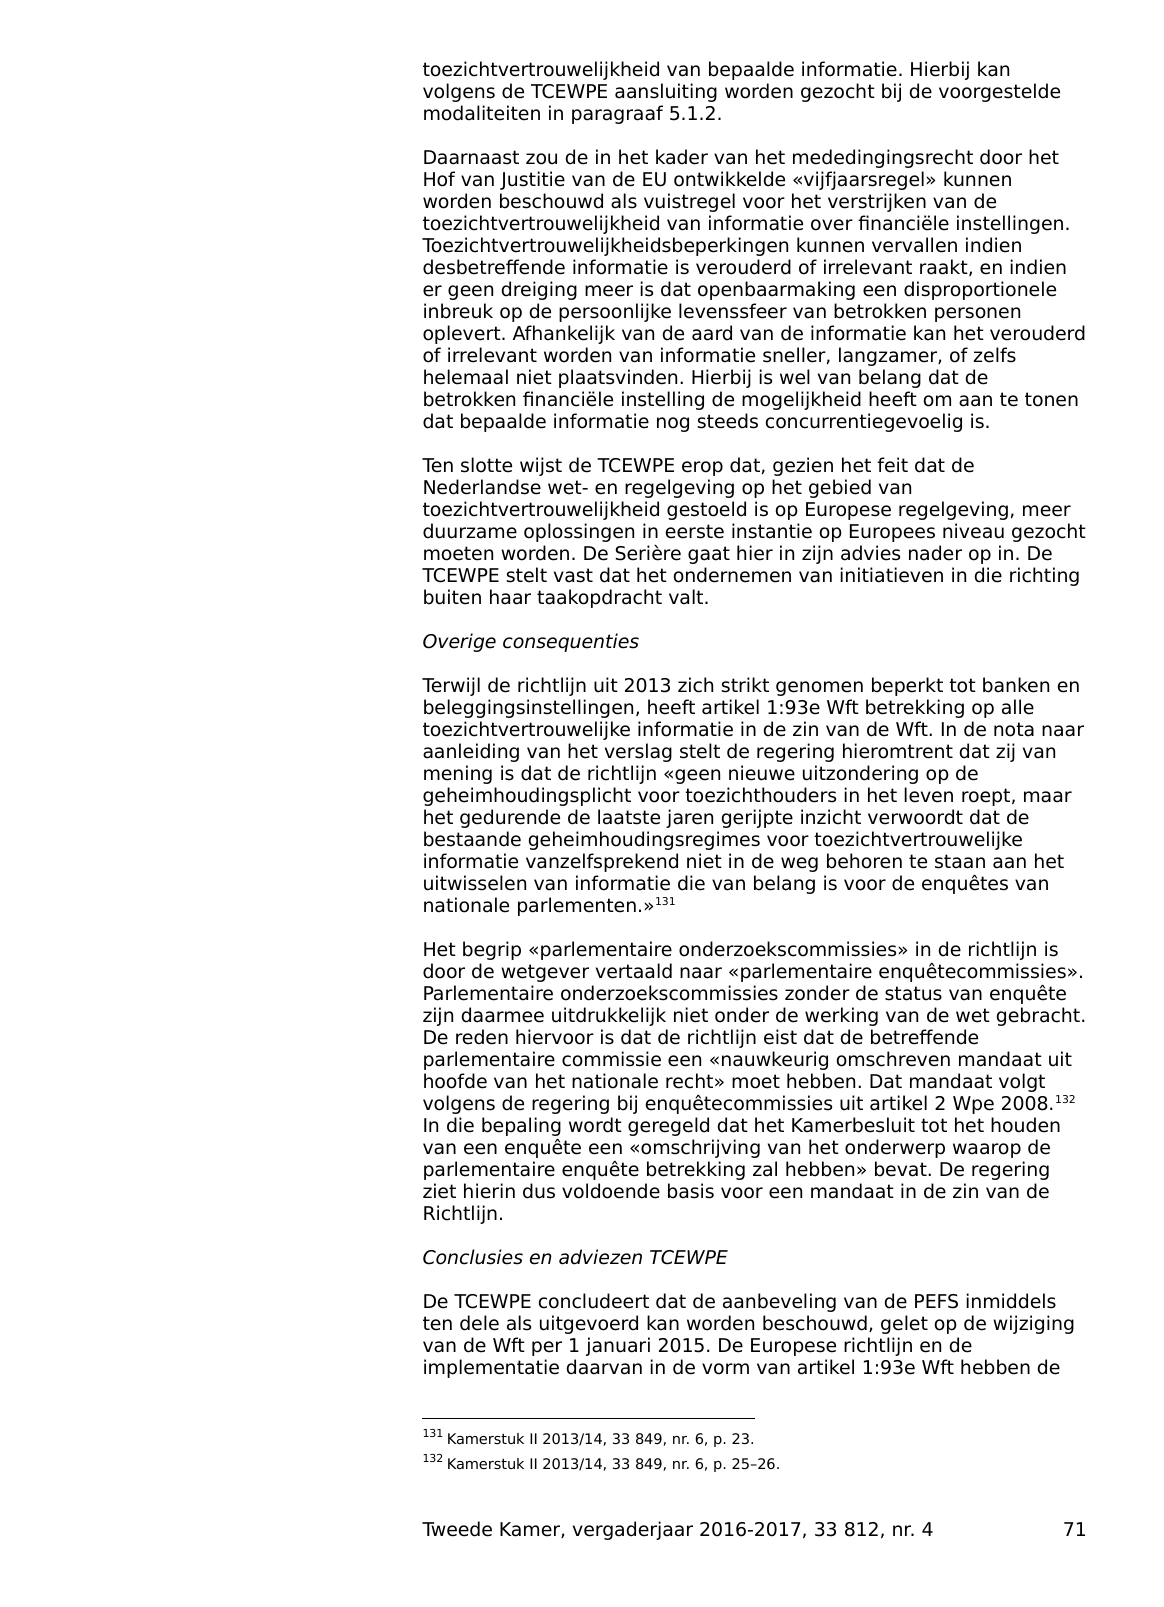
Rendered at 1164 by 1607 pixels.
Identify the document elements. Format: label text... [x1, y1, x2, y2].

text Kamerstuk II 2013/14, 33 849, nr. 6, p. 25–26. [422, 1452, 1087, 1474]
text toezichtvertrouwelijkheid van bepaalde informatie. Hierbij kan volgens de TCEWPE aansluiting worden gezocht bij de voorgestelde modaliteiten in paragraaf 5.1.2. [422, 59, 1087, 125]
text Daarnaast zou de in het kader van het mededingingsrecht door het Hof van Justitie van de EU ontwikkelde «vijfjaarsregel» kunnen worden beschouwd als vuistregel voor het verstrijken van de toezichtvertrouwelijkheid van informatie over financiële instellingen. Toezichtvertrouwelijkheidsbeperkingen kunnen vervallen indien desbetreffende informatie is verouderd of irrelevant raakt, en indien er geen dreiging meer is dat openbaarmaking een disproportionele inbreuk op de persoonlijke levenssfeer van betrokken personen oplevert. Afhankelijk van de aard van de informatie kan het verouderd of irrelevant worden van informatie sneller, langzamer, of zelfs helemaal niet plaatsvinden. Hierbij is wel van belang dat de betrokken financiële instelling de mogelijkheid heeft om aan te tonen dat bepaalde informatie nog steeds concurrentiegevoelig is. [422, 147, 1087, 433]
text Het begrip «parlementaire onderzoekscommissies» in de richtlijn is door de wetgever vertaald naar «parlementaire enquêtecommissies». Parlementaire onderzoekscommissies zonder de status van enquête zijn daarmee uitdrukkelijk niet onder de werking van de wet gebracht. De reden hiervoor is dat de richtlijn eist dat de betreffende parlementaire commissie een «nauwkeurig omschreven mandaat uit hoofde van het nationale recht» moet hebben. Dat mandaat volgt volgens de regering bij enquêtecommissies uit artikel 2 Wpe 2008. In die bepaling wordt geregeld dat het Kamerbesluit tot het houden van een enquête een «omschrijving van het onderwerp waarop de parlementaire enquête betrekking zal hebben» bevat. De regering ziet hierin dus voldoende basis voor een mandaat in de zin van de Richtlijn. [422, 939, 1087, 1225]
text Kamerstuk II 2013/14, 33 849, nr. 6, p. 23. [422, 1427, 1087, 1449]
text De TCEWPE concludeert dat de aanbeveling van de PEFS inmiddels ten dele als uitgevoerd kan worden beschouwd, gelet op de wijziging van de Wft per 1 januari 2015. De Europese richtlijn en de implementatie daarvan in de vorm van artikel 1:93e Wft hebben de [422, 1291, 1087, 1379]
text Ten slotte wijst de TCEWPE erop dat, gezien het feit dat de Nederlandse wet- en regelgeving op het gebied van toezichtvertrouwelijkheid gestoeld is op Europese regelgeving, meer duurzame oplossingen in eerste instantie op Europees niveau gezocht moeten worden. De Serière gaat hier in zijn advies nader op in. De TCEWPE stelt vast dat het ondernemen van initiatieven in die richting buiten haar taakopdracht valt. [422, 455, 1087, 609]
subtitle Conclusies en adviezen TCEWPE [422, 1247, 1087, 1269]
subtitle Overige consequenties [422, 631, 1087, 653]
text Terwijl de richtlijn uit 2013 zich strikt genomen beperkt tot banken en beleggingsinstellingen, heeft artikel 1:93e Wft betrekking op alle toezichtvertrouwelijke informatie in de zin van de Wft. In de nota naar aanleiding van het verslag stelt de regering hieromtrent dat zij van mening is dat de richtlijn «geen nieuwe uitzondering op de geheimhoudingsplicht voor toezichthouders in het leven roept, maar het gedurende de laatste jaren gerijpte inzicht verwoordt dat de bestaande geheimhoudingsregimes voor toezichtvertrouwelijke informatie vanzelfsprekend niet in de weg behoren te staan aan het uitwisselen van informatie die van belang is voor de enquêtes van nationale parlementen.» [422, 675, 1087, 917]
